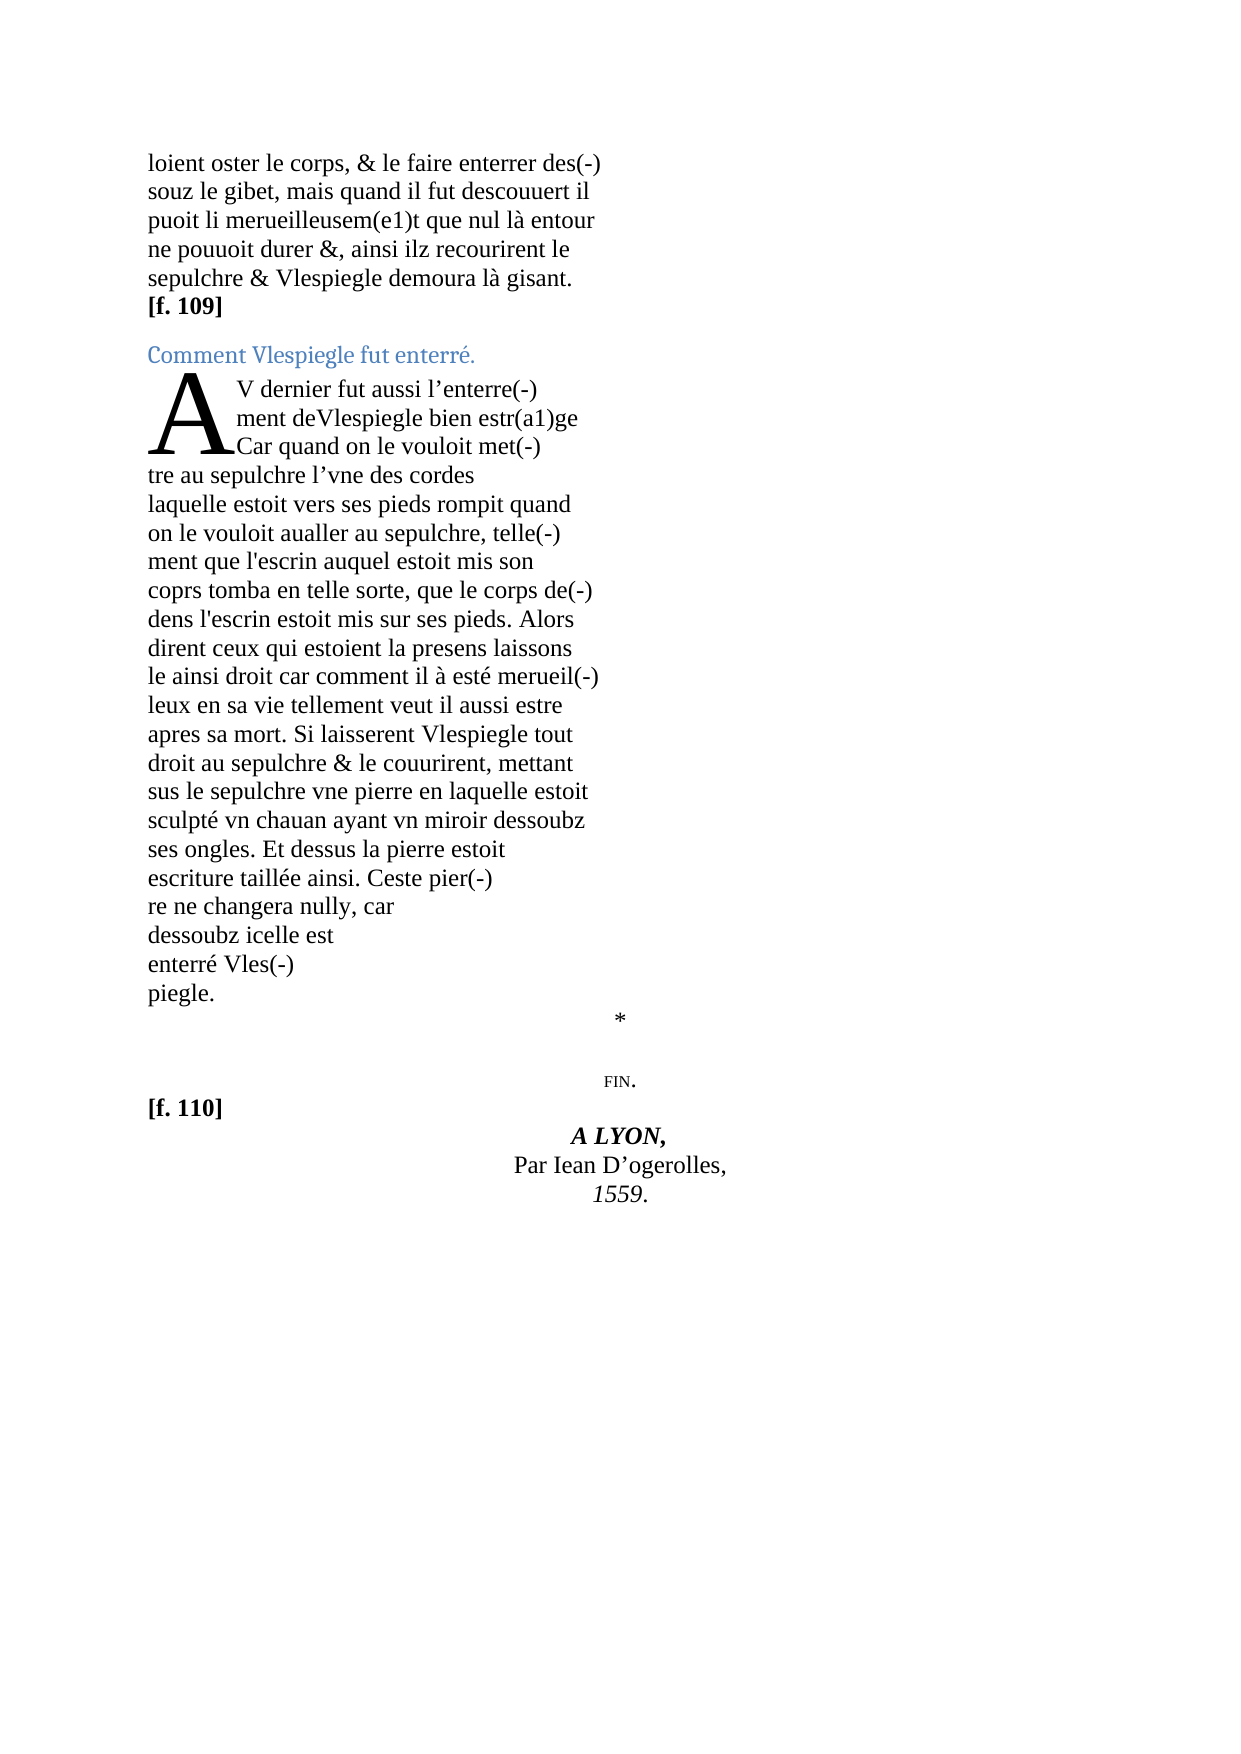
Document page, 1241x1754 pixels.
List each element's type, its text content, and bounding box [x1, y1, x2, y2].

text 1559. [148, 1179, 1093, 1208]
text * [148, 1006, 1093, 1035]
text Par Iean D’ogerolles, [148, 1150, 1093, 1179]
text A LYON, [148, 1121, 1093, 1150]
text loient oster le corps, & le faire enterrer des(-) souz le gibet, mais quand il fut descouuert il puoit li merueilleusem(e1)t que nul là entour ne pouuoit durer &, ainsi ilz recourirent le sepulchre & Vlespiegle demoura là gisant. [148, 148, 1093, 291]
text [f. 109] [148, 291, 1093, 320]
text AV dernier fut aussi l’enterre(-) ment deVlespiegle bien estr(a1)ge Car quand on le vouloit met(-) tre au sepulchre l’vne des cordes laquelle estoit vers ses pieds rompit quand on le vouloit aualler au sepulchre, telle(-) ment que l'escrin auquel estoit mis son coprs tomba en telle sorte, que le corps de(-) dens l'escrin estoit mis sur ses pieds. Alors dirent ceux qui estoient la presens laissons le ainsi droit car comment il à esté merueil(-) leux en sa vie tellement veut il aussi estre apres sa mort. Si laisserent Vlespiegle tout droit au sepulchre & le couurirent, mettant sus le sepulchre vne pierre en laquelle estoit sculpté vn chauan ayant vn miroir dessoubz ses ongles. Et dessus la pierre estoit escriture taillée ainsi. Ceste pier(-) re ne changera nully, car dessoubz icelle est enterré Vles(-) piegle. [148, 374, 1093, 1006]
text [f. 110] [148, 1093, 1093, 1121]
text fin. [148, 1064, 1093, 1093]
subtitle Comment Vlespiegle fut enterré. [148, 341, 1093, 370]
